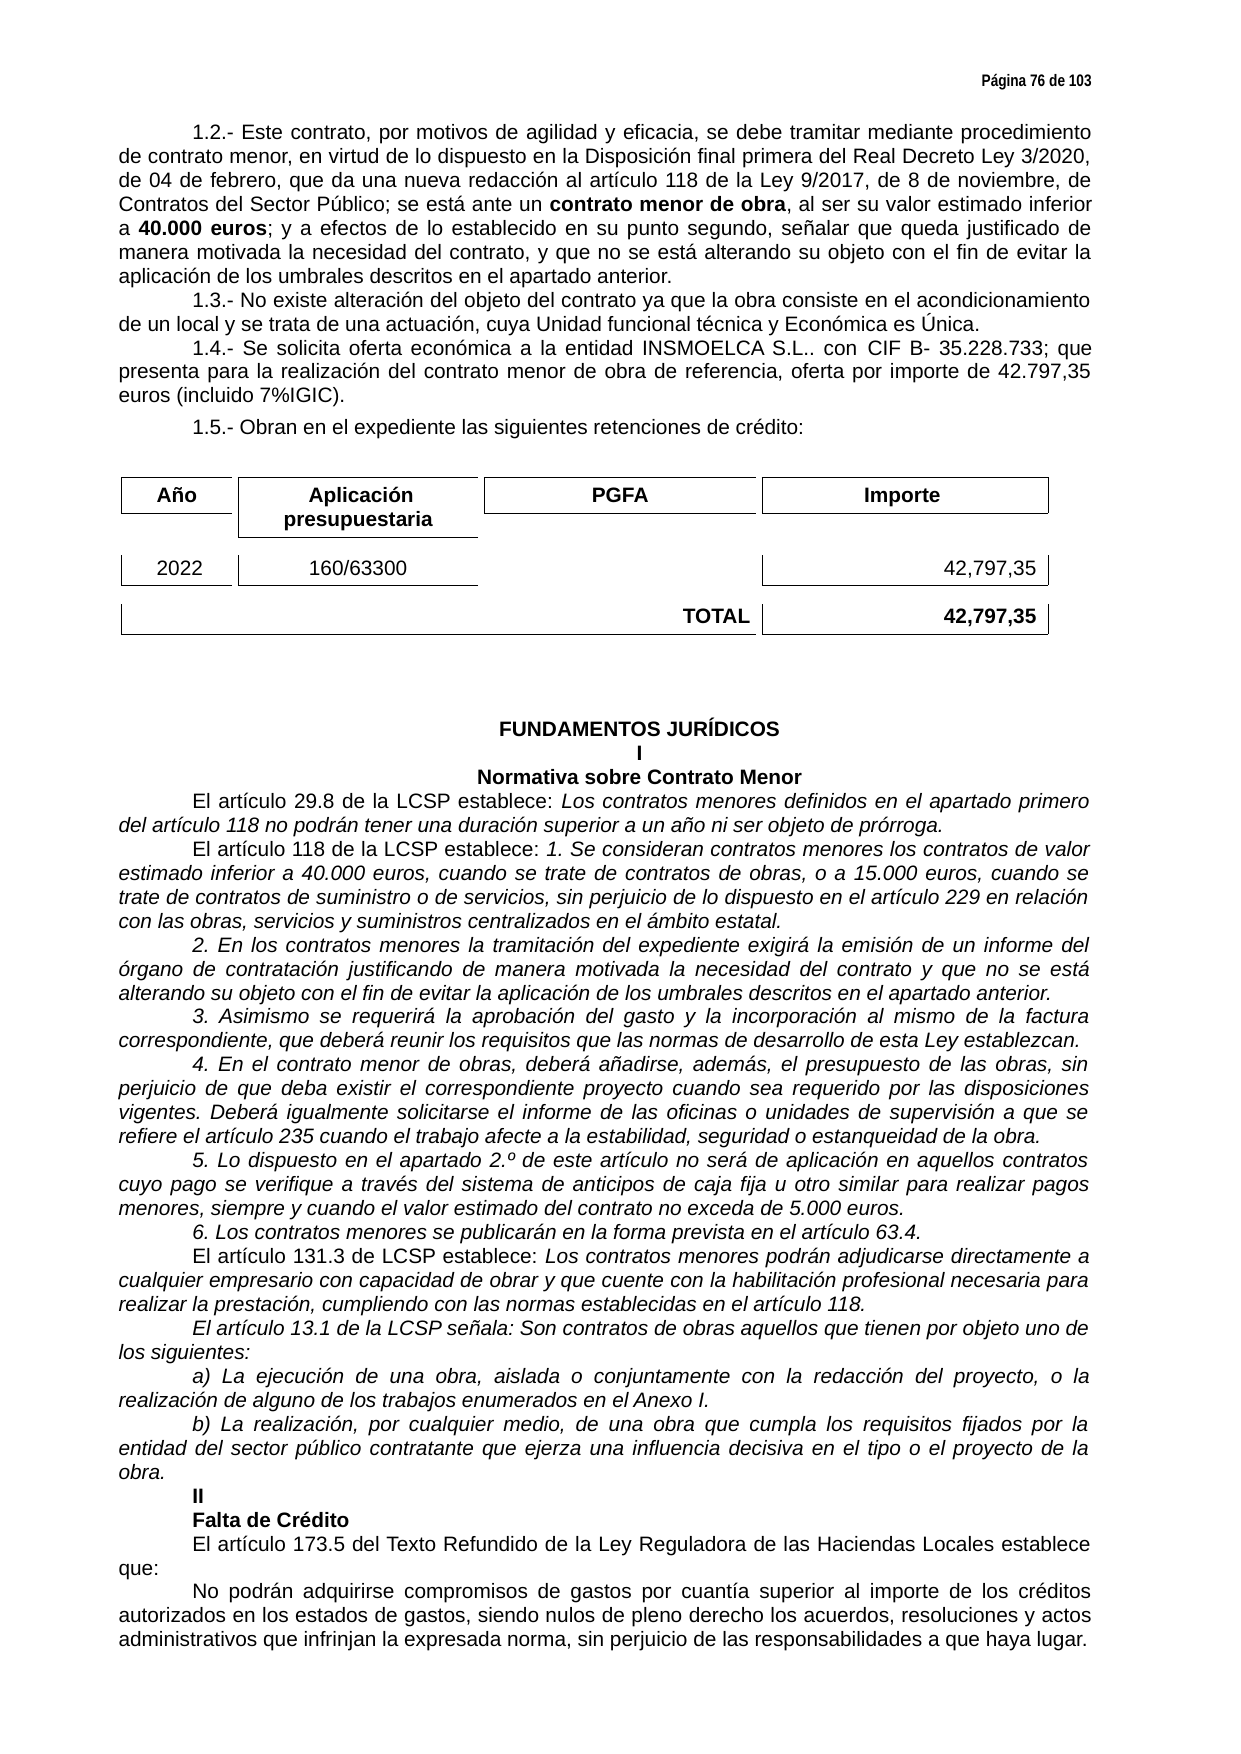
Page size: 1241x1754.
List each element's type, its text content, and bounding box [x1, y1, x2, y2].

text Normativa sobre Contrato Menor [118, 765, 1092, 789]
text 4. En el contrato menor de obras, deberá añadirse, además, el presupuesto de las obras, sin perjuicio de que deba existir el correspondiente proyecto cuando sea requerido por las disposiciones vigentes. Deberá igualmente solicitarse el informe de las oficinas o unidades de supervisión a que se refiere el artículo 235 cuando el trabajo afecte a la estabilidad, seguridad o estanqueidad de la obra. [118, 1052, 1092, 1148]
table_cell 42,797,35 [759, 601, 1051, 649]
table_header Aplicación presupuestaria [235, 474, 481, 552]
table_header Año [118, 474, 235, 552]
table_cell TOTAL [118, 601, 759, 649]
text 2. En los contratos menores la tramitación del expediente exigirá la emisión de un informe del órgano de contratación justificando de manera motivada la necesidad del contrato y que no se está alterando su objeto con el fin de evitar la aplicación de los umbrales descritos en el apartado anterior. [118, 932, 1092, 1004]
text 1.4.- Se solicita oferta económica a la entidad INSMOELCA S.L.. con CIF B- 35.228.733; que presenta para la realización del contrato menor de obra de referencia, oferta por importe de 42.797,35 euros (incluido 7%IGIC). [118, 335, 1092, 407]
text 5. Lo dispuesto en el apartado 2.º de este artículo no será de aplicación en aquellos contratos cuyo pago se verifique a través del sistema de anticipos de caja fija u otro similar para realizar pagos menores, siempre y cuando el valor estimado del contrato no exceda de 5.000 euros. [118, 1148, 1092, 1220]
text El artículo 173.5 del Texto Refundido de la Ley Reguladora de las Haciendas Locales establece que: [118, 1531, 1092, 1579]
text El artículo 29.8 de la LCSP establece: Los contratos menores definidos en el apartado primero del artículo 118 no podrán tener una duración superior a un año ni ser objeto de prórroga. [118, 789, 1092, 837]
text No podrán adquirirse compromisos de gastos por cuantía superior al importe de los créditos autorizados en los estados de gastos, siendo nulos de pleno derecho los acuerdos, resoluciones y actos administrativos que infrinjan la expresada norma, sin perjuicio de las responsabilidades a que haya lugar. [118, 1579, 1092, 1651]
table_cell 42,797,35 [759, 553, 1051, 601]
text El artículo 118 de la LCSP establece: 1. Se consideran contratos menores los contratos de valor estimado inferior a 40.000 euros, cuando se trate de contratos de obras, o a 15.000 euros, cuando se trate de contratos de suministro o de servicios, sin perjuicio de lo dispuesto en el artículo 229 en relación con las obras, servicios y suministros centralizados en el ámbito estatal. [118, 837, 1092, 932]
text FUNDAMENTOS JURÍDICOS [118, 717, 1092, 741]
text 1.2.- Este contrato, por motivos de agilidad y eficacia, se debe tramitar mediante procedimiento de contrato menor, en virtud de lo dispuesto en la Disposición final primera del Real Decreto Ley 3/2020, de 04 de febrero, que da una nueva redacción al artículo 118 de la Ley 9/2017, de 8 de noviembre, de Contratos del Sector Público; se está ante un contrato menor de obra, al ser su valor estimado inferior a 40.000 euros; y a efectos de lo establecido en su punto segundo, señalar que queda justificado de manera motivada la necesidad del contrato, y que no se está alterando su objeto con el fin de evitar la aplicación de los umbrales descritos en el apartado anterior. [118, 120, 1092, 287]
text El artículo 131.3 de LCSP establece: Los contratos menores podrán adjudicarse directamente a cualquier empresario con capacidad de obrar y que cuente con la habilitación profesional necesaria para realizar la prestación, cumpliendo con las normas establecidas en el artículo 118. [118, 1244, 1092, 1316]
text 1.5.- Obran en el expediente las siguientes retenciones de crédito: [118, 407, 1092, 441]
text a) La ejecución de una obra, aislada o conjuntamente con la redacción del proyecto, o la realización de alguno de los trabajos enumerados en el Anexo I. [118, 1364, 1092, 1412]
text El artículo 13.1 de la LCSP señala: Son contratos de obras aquellos que tienen por objeto uno de los siguientes: [118, 1316, 1092, 1364]
text I [118, 741, 1092, 765]
text 6. Los contratos menores se publicarán en la forma prevista en el artículo 63.4. [118, 1220, 1092, 1244]
text II [118, 1483, 1092, 1507]
table_cell 160/63300 [235, 553, 481, 601]
table_cell [481, 553, 759, 601]
table_header Importe [759, 474, 1051, 552]
table_header PGFA [481, 474, 759, 552]
text b) La realización, por cualquier medio, de una obra que cumpla los requisitos fijados por la entidad del sector público contratante que ejerza una influencia decisiva en el tipo o el proyecto de la obra. [118, 1412, 1092, 1483]
text 3. Asimismo se requerirá la aprobación del gasto y la incorporación al mismo de la factura correspondiente, que deberá reunir los requisitos que las normas de desarrollo de esta Ley establezcan. [118, 1004, 1092, 1052]
text 1.3.- No existe alteración del objeto del contrato ya que la obra consiste en el acondicionamiento de un local y se trata de una actuación, cuya Unidad funcional técnica y Económica es Única. [118, 287, 1092, 335]
table_cell 2022 [118, 553, 235, 601]
text Falta de Crédito [118, 1507, 1092, 1531]
